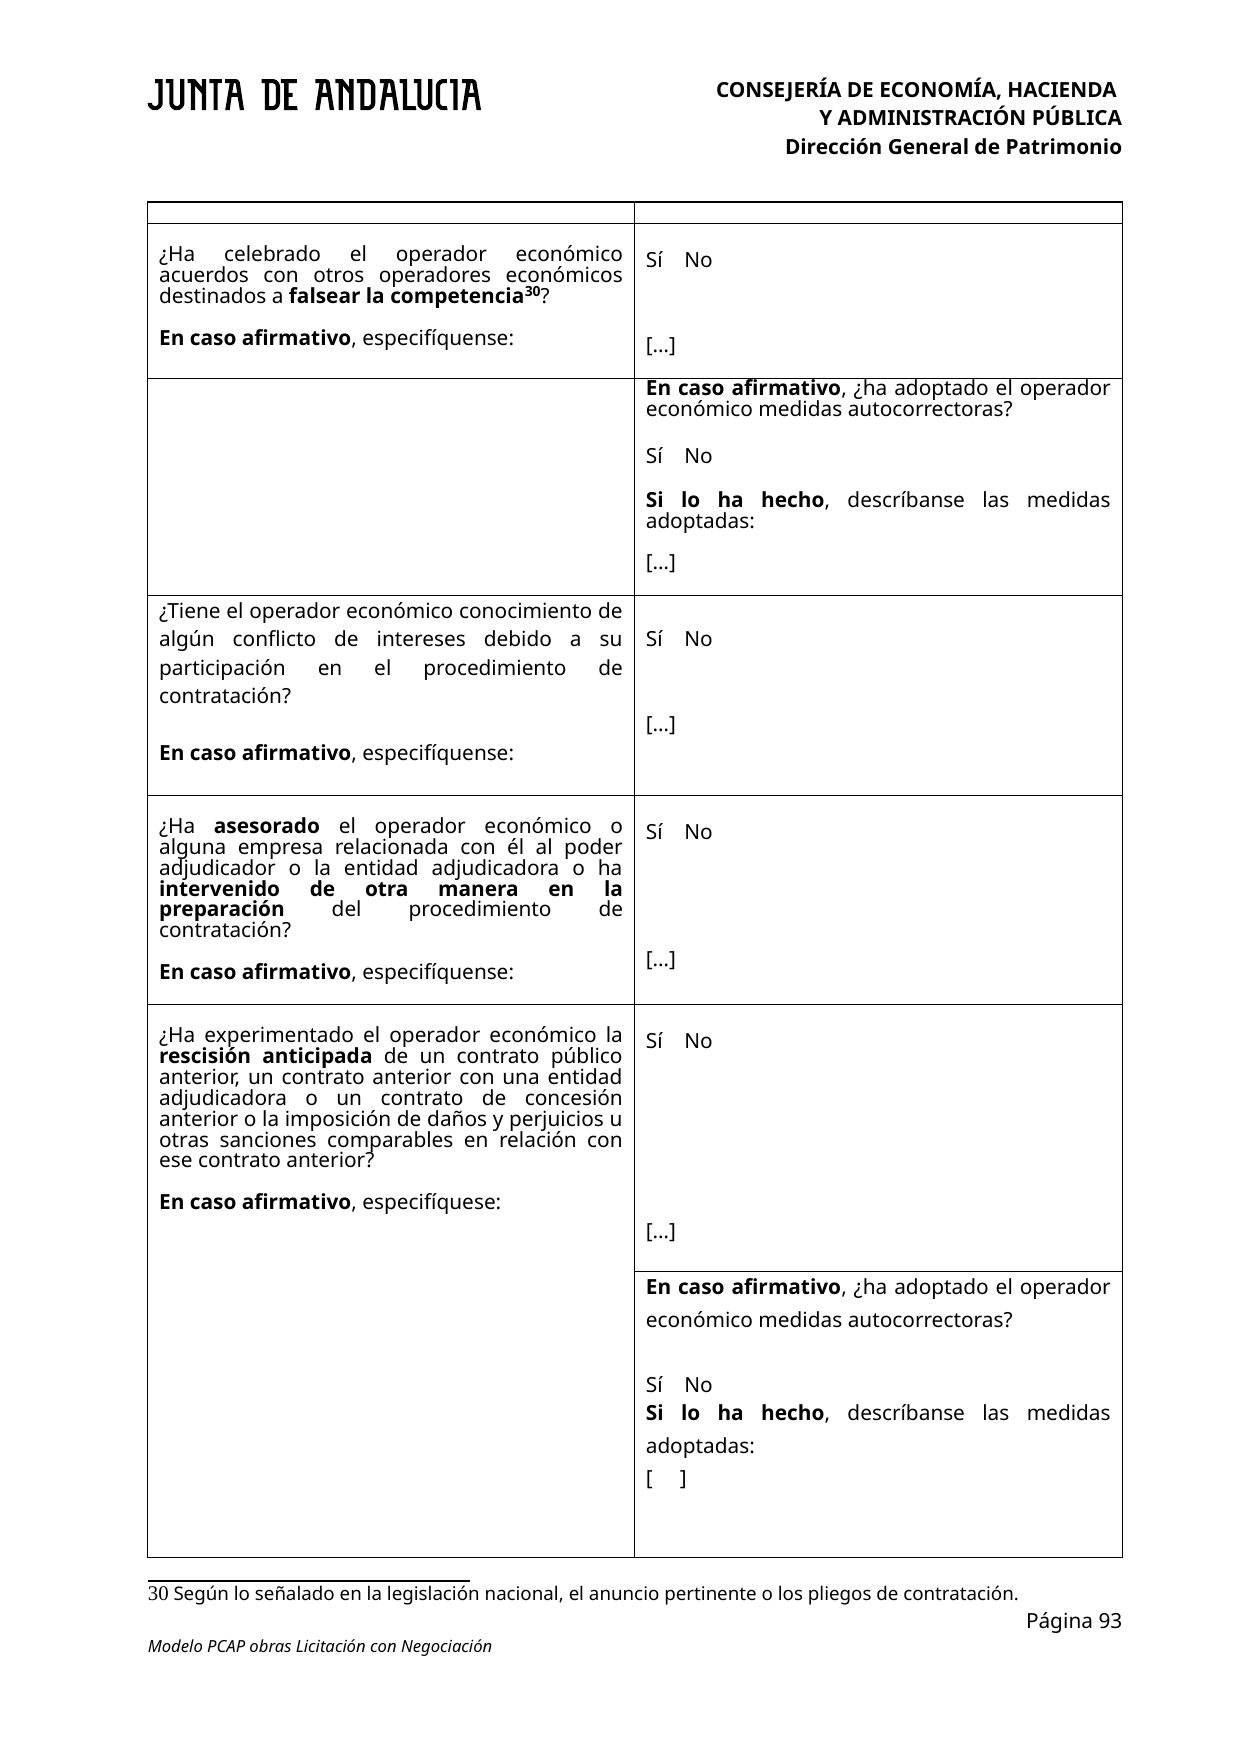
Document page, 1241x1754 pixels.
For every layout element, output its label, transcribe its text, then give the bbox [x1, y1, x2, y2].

table_cell ¿Ha celebrado el operador económico acuerdos con otros operadores económicos destinados a falsear la competencia? En caso afirmativo, especifíquense: [148, 224, 634, 378]
table_cell ¿Ha experimentado el operador económico la rescisión anticipada de un contrato público anterior, un contrato anterior con una entidad adjudicadora o un contrato de concesión anterior o la imposición de daños y perjuicios u otras sanciones comparables en relación con ese contrato anterior? En caso afirmativo, especifíquese: [148, 1005, 634, 1557]
table_cell [148, 379, 634, 595]
table_cell Sí No […] [635, 224, 1122, 378]
table_cell ¿Ha asesorado el operador económico o alguna empresa relacionada con él al poder adjudicador o la entidad adjudicadora o ha intervenido de otra manera en la preparación del procedimiento de contratación? En caso afirmativo, especifíquense: [148, 796, 634, 1004]
table_cell [635, 203, 1122, 223]
table_cell Sí No […] [635, 1005, 1122, 1271]
table_cell ¿Tiene el operador económico conocimiento de algún conflicto de intereses debido a su participación en el procedimiento de contratación? En caso afirmativo, especifíquense: [148, 596, 634, 795]
table_cell [148, 203, 634, 223]
table_cell Sí No […] [635, 796, 1122, 1004]
table_cell En caso afirmativo, ¿ha adoptado el operador económico medidas autocorrectoras? Sí No Si lo ha hecho, descríbanse las medidas adoptadas: […] [635, 379, 1122, 595]
table_cell En caso afirmativo, ¿ha adoptado el operador económico medidas autocorrectoras? Sí No Si lo ha hecho, descríbanse las medidas adoptadas: [ ] [635, 1272, 1122, 1557]
table_cell Sí No […] [635, 596, 1122, 795]
